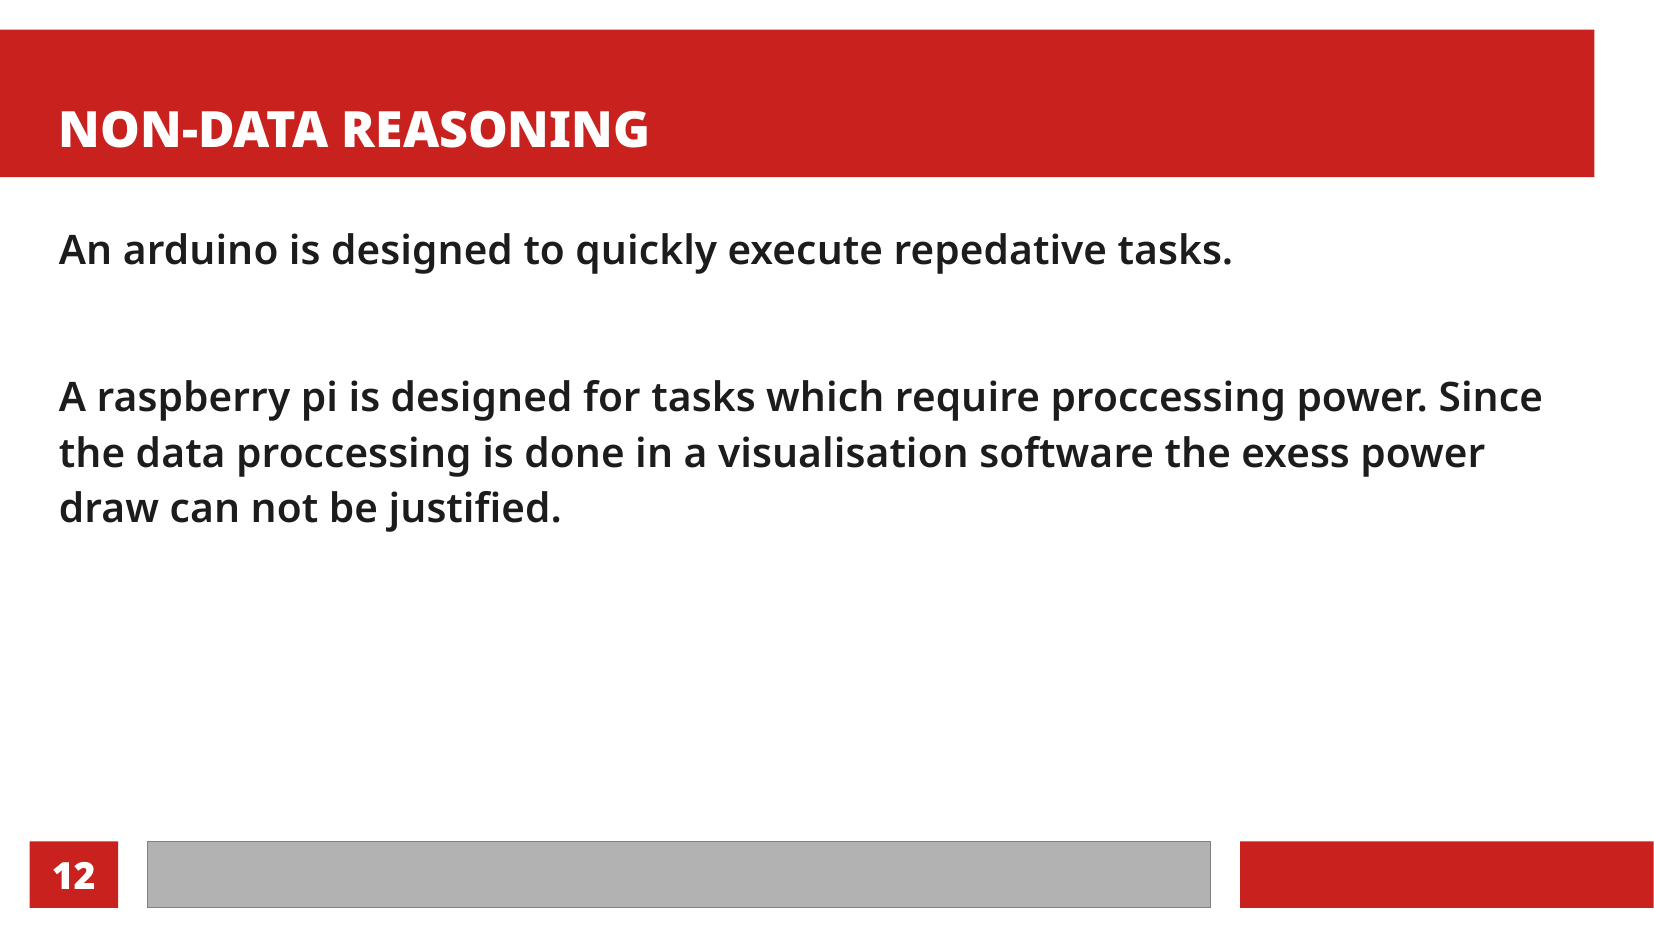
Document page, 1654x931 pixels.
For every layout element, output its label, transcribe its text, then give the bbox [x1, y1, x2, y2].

title NON-DATA REASONING [59, 44, 1595, 163]
list An arduino is designed to quickly execute repedative tasks. A raspberry pi is designed for tasks which require proccessing power. Since the data proccessing is done in a visualisation software the exess power draw can not be justified. [59, 221, 1565, 798]
